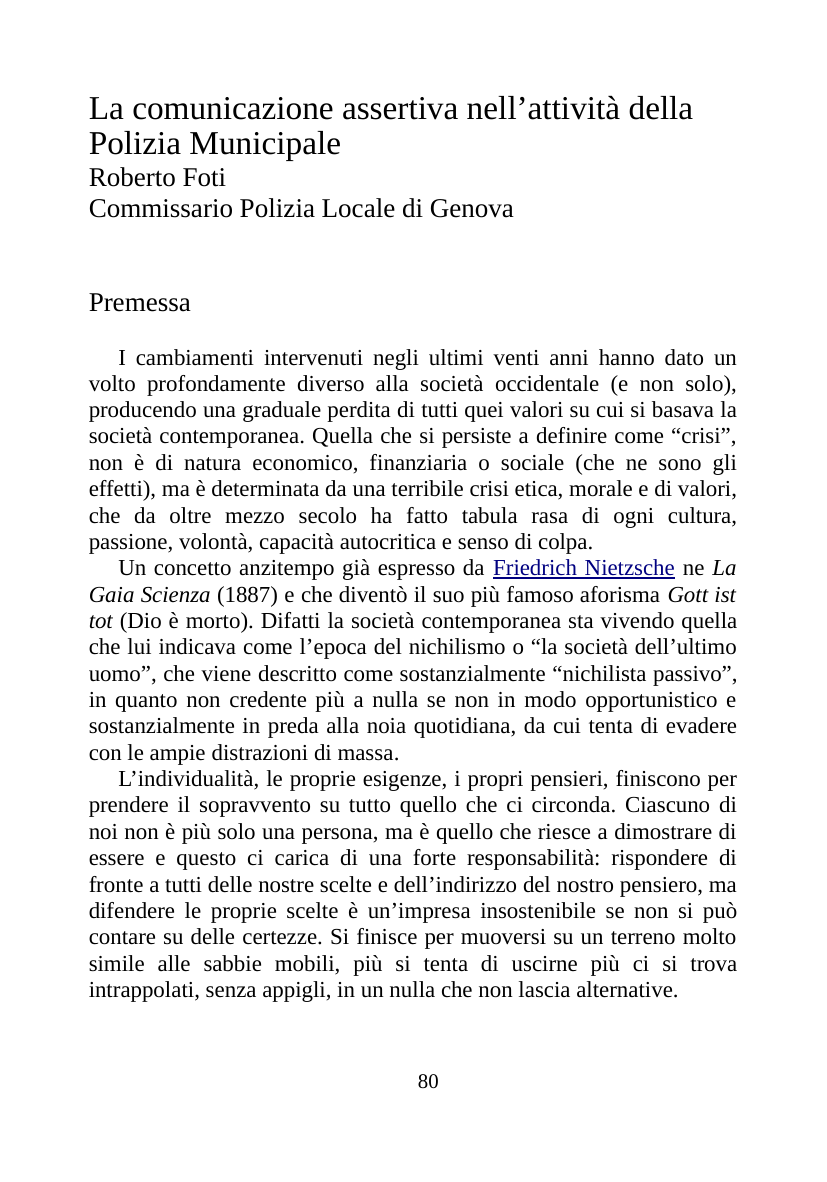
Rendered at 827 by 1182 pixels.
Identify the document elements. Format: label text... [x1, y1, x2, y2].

text Un concetto anzitempo già espresso da Friedrich Nietzsche ne La Gaia Scienza (1887) e che diventò il suo più famoso aforisma Gott ist tot (Dio è morto). Difatti la società contemporanea sta vivendo quella che lui indicava come l’epoca del nichilismo o “la società dell’ultimo uomo”, che viene descritto come sostanzialmente “nichilista passivo”, in quanto non credente più a nulla se non in modo opportunistico e sostanzialmente in preda alla noia quotidiana, da cui tenta di evadere con le ampie distrazioni di massa. [88, 554, 738, 765]
subtitle Premessa [88, 286, 738, 317]
subtitle La comunicazione assertiva nell’attività della Polizia Municipale [88, 88, 738, 161]
text I cambiamenti intervenuti negli ultimi venti anni hanno dato un volto profondamente diverso alla società occidentale (e non solo), producendo una graduale perdita di tutti quei valori su cui si basava la società contemporanea. Quella che si persiste a definire come “crisi”, non è di natura economico, finanziaria o sociale (che ne sono gli effetti), ma è determinata da una terribile crisi etica, morale e di valori, che da oltre mezzo secolo ha fatto tabula rasa di ogni cultura, passione, volontà, capacità autocritica e senso di colpa. [88, 343, 738, 554]
text Commissario Polizia Locale di Genova [88, 193, 738, 224]
text Roberto Foti [88, 161, 738, 193]
text L’individualità, le proprie esigenze, i propri pensieri, finiscono per prendere il sopravvento su tutto quello che ci circonda. Ciascuno di noi non è più solo una persona, ma è quello che riesce a dimostrare di essere e questo ci carica di una forte responsabilità: rispondere di fronte a tutti delle nostre scelte e dell’indirizzo del nostro pensiero, ma difendere le proprie scelte è un’impresa insostenibile se non si può contare su delle certezze. Si finisce per muoversi su un terreno molto simile alle sabbie mobili, più si tenta di uscirne più ci si trova intrappolati, senza appigli, in un nulla che non lascia alternative. [88, 765, 738, 1002]
